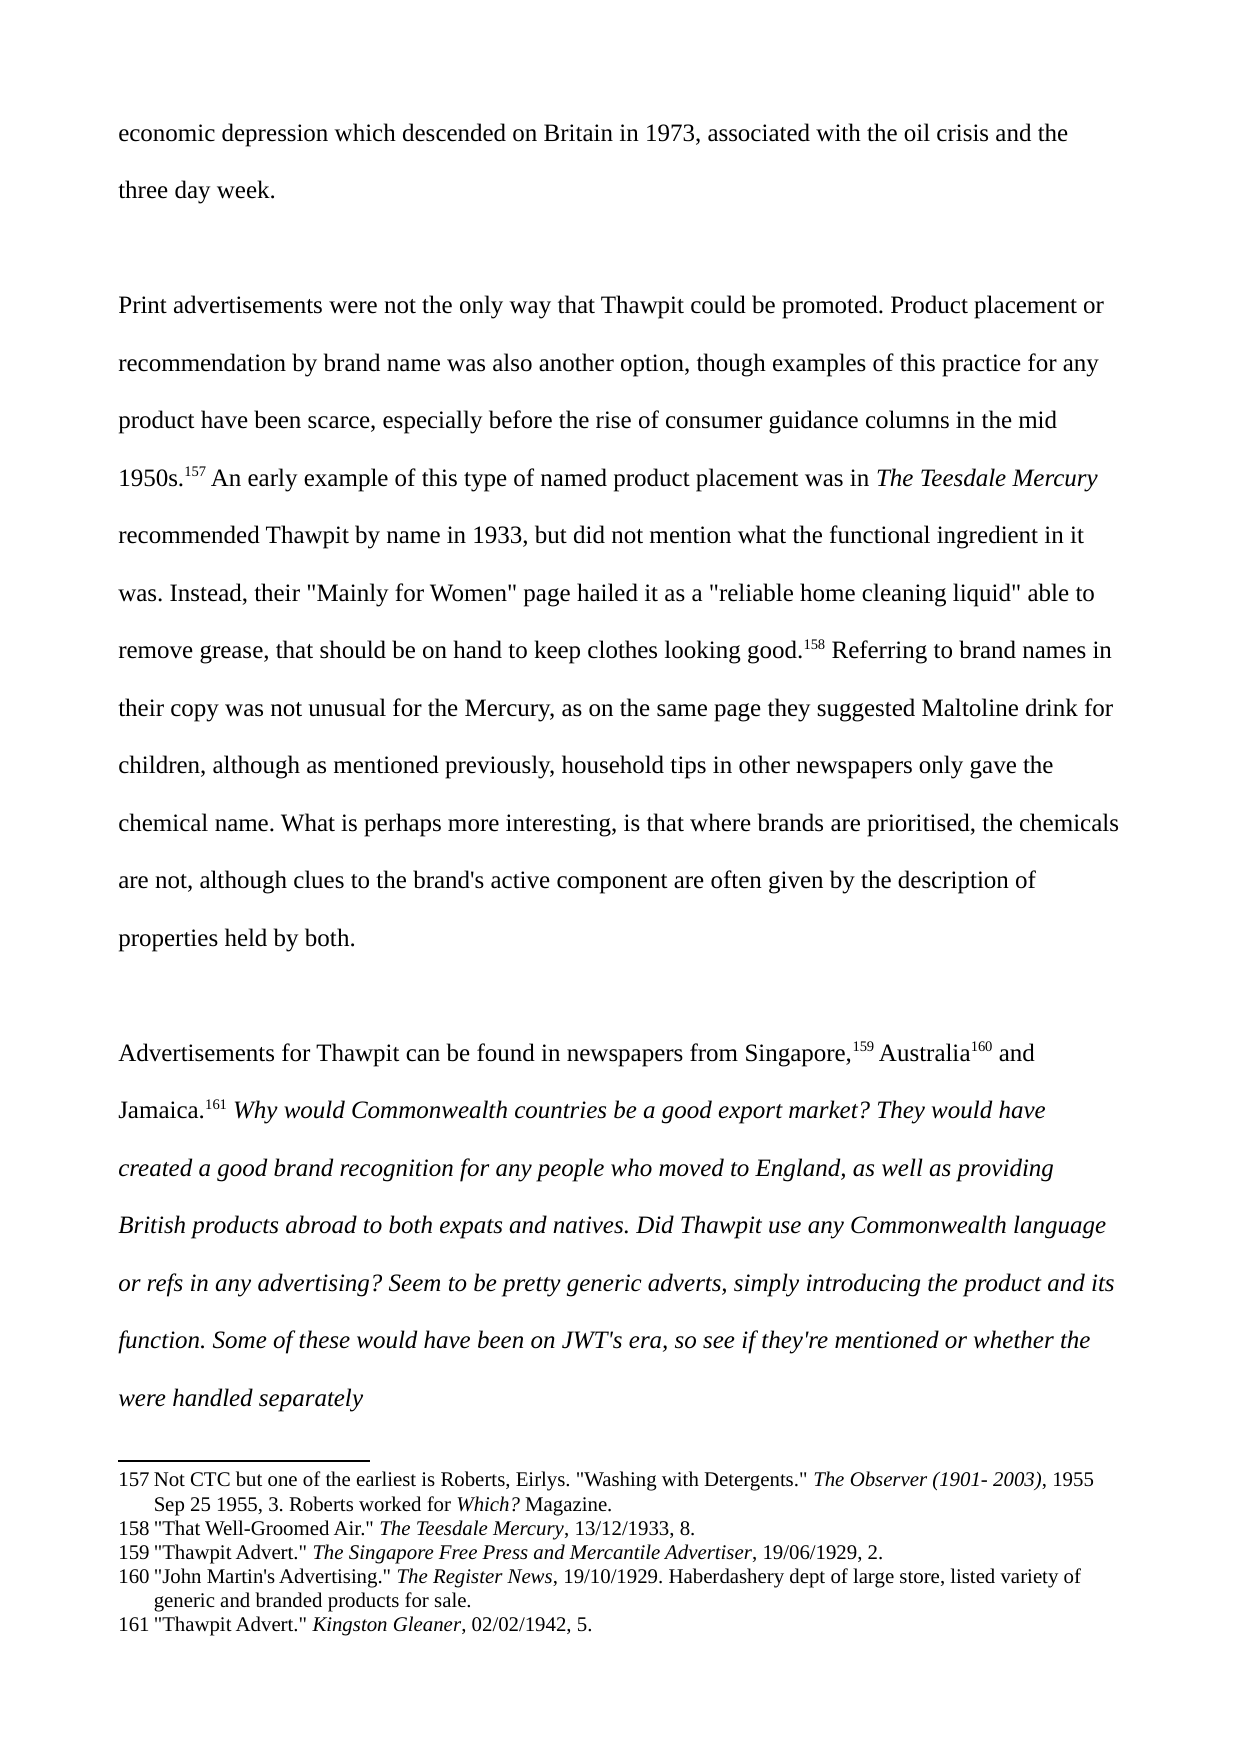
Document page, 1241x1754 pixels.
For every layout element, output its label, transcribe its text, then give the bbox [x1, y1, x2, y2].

text economic depression which descended on Britain in 1973, associated with the oil crisis and the three day week. [118, 118, 1122, 204]
text Advertisements for Thawpit can be found in newspapers from Singapore, Australia and Jamaica. Why would Commonwealth countries be a good export market? They would have created a good brand recognition for any people who moved to England, as well as providing British products abroad to both expats and natives. Did Thawpit use any Commonwealth language or refs in any advertising? Seem to be pretty generic adverts, simply introducing the product and its function. Some of these would have been on JWT's era, so see if they're mentioned or whether the were handled separately [118, 1038, 1122, 1412]
text "John Martin's Advertising." The Register News, 19/10/1929. Haberdashery dept of large store, listed variety of generic and branded products for sale. [118, 1564, 1122, 1612]
text Not CTC but one of the earliest is Roberts, Eirlys. "Washing with Detergents." The Observer (1901- 2003), 1955 Sep 25 1955, 3. Roberts worked for Which? Magazine. [118, 1467, 1122, 1516]
text "Thawpit Advert." The Singapore Free Press and Mercantile Advertiser, 19/06/1929, 2. [118, 1539, 1122, 1564]
text "Thawpit Advert." Kingston Gleaner, 02/02/1942, 5. [118, 1612, 1122, 1636]
text "That Well-Groomed Air." The Teesdale Mercury, 13/12/1933, 8. [118, 1516, 1122, 1539]
text Print advertisements were not the only way that Thawpit could be promoted. Product placement or recommendation by brand name was also another option, though examples of this practice for any product have been scarce, especially before the rise of consumer guidance columns in the mid 1950s. An early example of this type of named product placement was in The Teesdale Mercury recommended Thawpit by name in 1933, but did not mention what the functional ingredient in it was. Instead, their "Mainly for Women" page hailed it as a "reliable home cleaning liquid" able to remove grease, that should be on hand to keep clothes looking good. Referring to brand names in their copy was not unusual for the Mercury, as on the same page they suggested Maltoline drink for children, although as mentioned previously, household tips in other newspapers only gave the chemical name. What is perhaps more interesting, is that where brands are prioritised, the chemicals are not, although clues to the brand's active component are often given by the description of properties held by both. [118, 291, 1122, 952]
